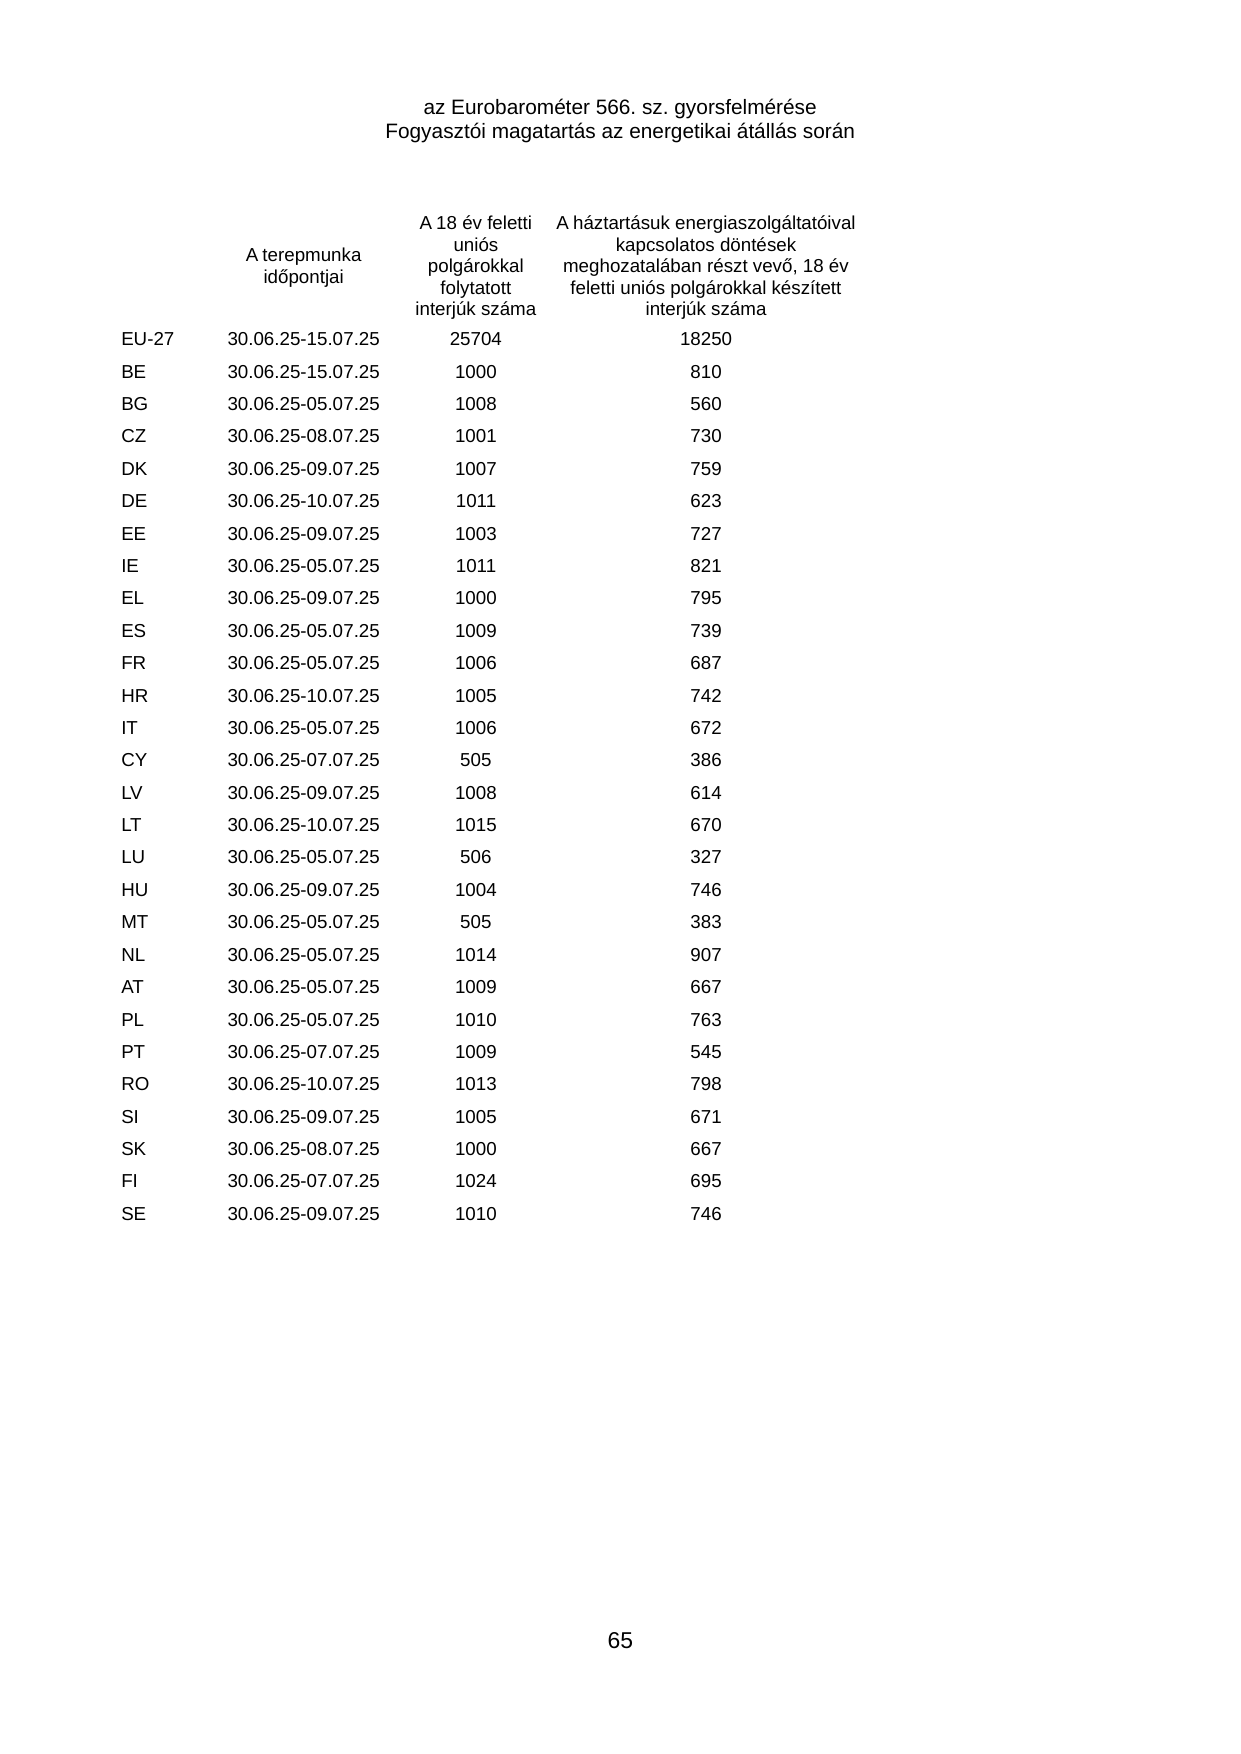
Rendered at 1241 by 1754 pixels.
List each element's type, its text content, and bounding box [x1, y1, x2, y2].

table_cell 1005 [406, 679, 545, 711]
table_cell 1008 [406, 776, 545, 808]
table_cell 1000 [406, 582, 545, 614]
table_cell 506 [406, 841, 545, 873]
table_header A háztartásuk energiaszolgáltatóival kapcsolatos döntések meghozatalában részt vevő, 18 év feletti uniós polgárokkal készített interjúk száma [545, 209, 866, 323]
table_cell 1011 [406, 485, 545, 517]
table_cell 1013 [406, 1068, 545, 1100]
table_cell FR [118, 647, 201, 679]
table_cell 30.06.25-09.07.25 [201, 776, 406, 808]
table_cell DE [118, 485, 201, 517]
table_cell 1024 [406, 1165, 545, 1197]
table_cell 30.06.25-15.07.25 [201, 355, 406, 387]
table_cell PT [118, 1035, 201, 1068]
table_cell 30.06.25-05.07.25 [201, 841, 406, 873]
table_cell 386 [545, 744, 866, 776]
table_cell 30.06.25-05.07.25 [201, 388, 406, 420]
table_cell 1001 [406, 420, 545, 452]
table_cell 30.06.25-09.07.25 [201, 582, 406, 614]
table_cell 1004 [406, 873, 545, 906]
table_cell 1011 [406, 549, 545, 582]
table_cell BE [118, 355, 201, 387]
table_cell 1009 [406, 614, 545, 647]
table_cell RO [118, 1068, 201, 1100]
table_cell 30.06.25-05.07.25 [201, 971, 406, 1003]
table_cell 727 [545, 517, 866, 549]
table_cell 30.06.25-05.07.25 [201, 938, 406, 971]
table_cell 560 [545, 388, 866, 420]
table_cell 18250 [545, 323, 866, 355]
table_cell HU [118, 873, 201, 906]
table_cell 1010 [406, 1003, 545, 1035]
table_cell 730 [545, 420, 866, 452]
table_cell 1009 [406, 1035, 545, 1068]
table_cell 672 [545, 711, 866, 744]
table_cell EU-27 [118, 323, 201, 355]
table_cell 30.06.25-05.07.25 [201, 549, 406, 582]
table_cell 667 [545, 1133, 866, 1165]
table_cell 30.06.25-07.07.25 [201, 744, 406, 776]
table_cell 30.06.25-09.07.25 [201, 1197, 406, 1230]
table_cell 30.06.25-08.07.25 [201, 1133, 406, 1165]
table_cell 687 [545, 647, 866, 679]
table_cell 25704 [406, 323, 545, 355]
table_cell 327 [545, 841, 866, 873]
table_cell 821 [545, 549, 866, 582]
table_cell 795 [545, 582, 866, 614]
table_cell NL [118, 938, 201, 971]
table_header A 18 év feletti uniós polgárokkal folytatott interjúk száma [406, 209, 545, 323]
table_cell IT [118, 711, 201, 744]
table_cell 30.06.25-05.07.25 [201, 711, 406, 744]
table_cell 1000 [406, 1133, 545, 1165]
table_cell 505 [406, 906, 545, 938]
table_cell 30.06.25-07.07.25 [201, 1035, 406, 1068]
table_cell 30.06.25-05.07.25 [201, 906, 406, 938]
table_cell 763 [545, 1003, 866, 1035]
table_cell MT [118, 906, 201, 938]
table_cell 810 [545, 355, 866, 387]
table_cell EL [118, 582, 201, 614]
table_cell AT [118, 971, 201, 1003]
table_cell SI [118, 1100, 201, 1132]
table_cell 739 [545, 614, 866, 647]
table_cell IE [118, 549, 201, 582]
table_cell LV [118, 776, 201, 808]
table_header A terepmunka időpontjai [201, 209, 406, 323]
table_cell 1007 [406, 452, 545, 484]
table_cell PL [118, 1003, 201, 1035]
table_cell 798 [545, 1068, 866, 1100]
table_cell CZ [118, 420, 201, 452]
table_cell 1015 [406, 809, 545, 841]
table_cell LT [118, 809, 201, 841]
table_header [118, 209, 201, 323]
table_cell 1010 [406, 1197, 545, 1230]
table_cell 30.06.25-15.07.25 [201, 323, 406, 355]
table_cell 30.06.25-10.07.25 [201, 485, 406, 517]
table_cell 1005 [406, 1100, 545, 1132]
table_cell 30.06.25-10.07.25 [201, 1068, 406, 1100]
table_cell CY [118, 744, 201, 776]
table_cell 1014 [406, 938, 545, 971]
table_cell 30.06.25-09.07.25 [201, 1100, 406, 1132]
table_cell 623 [545, 485, 866, 517]
table_cell HR [118, 679, 201, 711]
table_cell 759 [545, 452, 866, 484]
table_cell 1006 [406, 711, 545, 744]
table_cell 746 [545, 1197, 866, 1230]
table_cell 1003 [406, 517, 545, 549]
table_cell 1000 [406, 355, 545, 387]
table_cell 1008 [406, 388, 545, 420]
table_cell 505 [406, 744, 545, 776]
table_cell 545 [545, 1035, 866, 1068]
table_cell SE [118, 1197, 201, 1230]
table_cell EE [118, 517, 201, 549]
table_cell 614 [545, 776, 866, 808]
table_cell BG [118, 388, 201, 420]
table_cell FI [118, 1165, 201, 1197]
table_cell 742 [545, 679, 866, 711]
table_cell 1006 [406, 647, 545, 679]
table_cell 30.06.25-07.07.25 [201, 1165, 406, 1197]
table_cell 671 [545, 1100, 866, 1132]
table_cell 1009 [406, 971, 545, 1003]
table_cell SK [118, 1133, 201, 1165]
table_cell 30.06.25-10.07.25 [201, 679, 406, 711]
table_cell 670 [545, 809, 866, 841]
table_cell ES [118, 614, 201, 647]
table_cell 907 [545, 938, 866, 971]
table_cell LU [118, 841, 201, 873]
table_cell 30.06.25-08.07.25 [201, 420, 406, 452]
table_cell 30.06.25-05.07.25 [201, 647, 406, 679]
table_cell 695 [545, 1165, 866, 1197]
table_cell 30.06.25-10.07.25 [201, 809, 406, 841]
table_cell 30.06.25-09.07.25 [201, 873, 406, 906]
table_cell 30.06.25-05.07.25 [201, 1003, 406, 1035]
table_cell 30.06.25-05.07.25 [201, 614, 406, 647]
table_cell DK [118, 452, 201, 484]
table_cell 667 [545, 971, 866, 1003]
table_cell 383 [545, 906, 866, 938]
table_cell 30.06.25-09.07.25 [201, 517, 406, 549]
table_cell 746 [545, 873, 866, 906]
table_cell 30.06.25-09.07.25 [201, 452, 406, 484]
